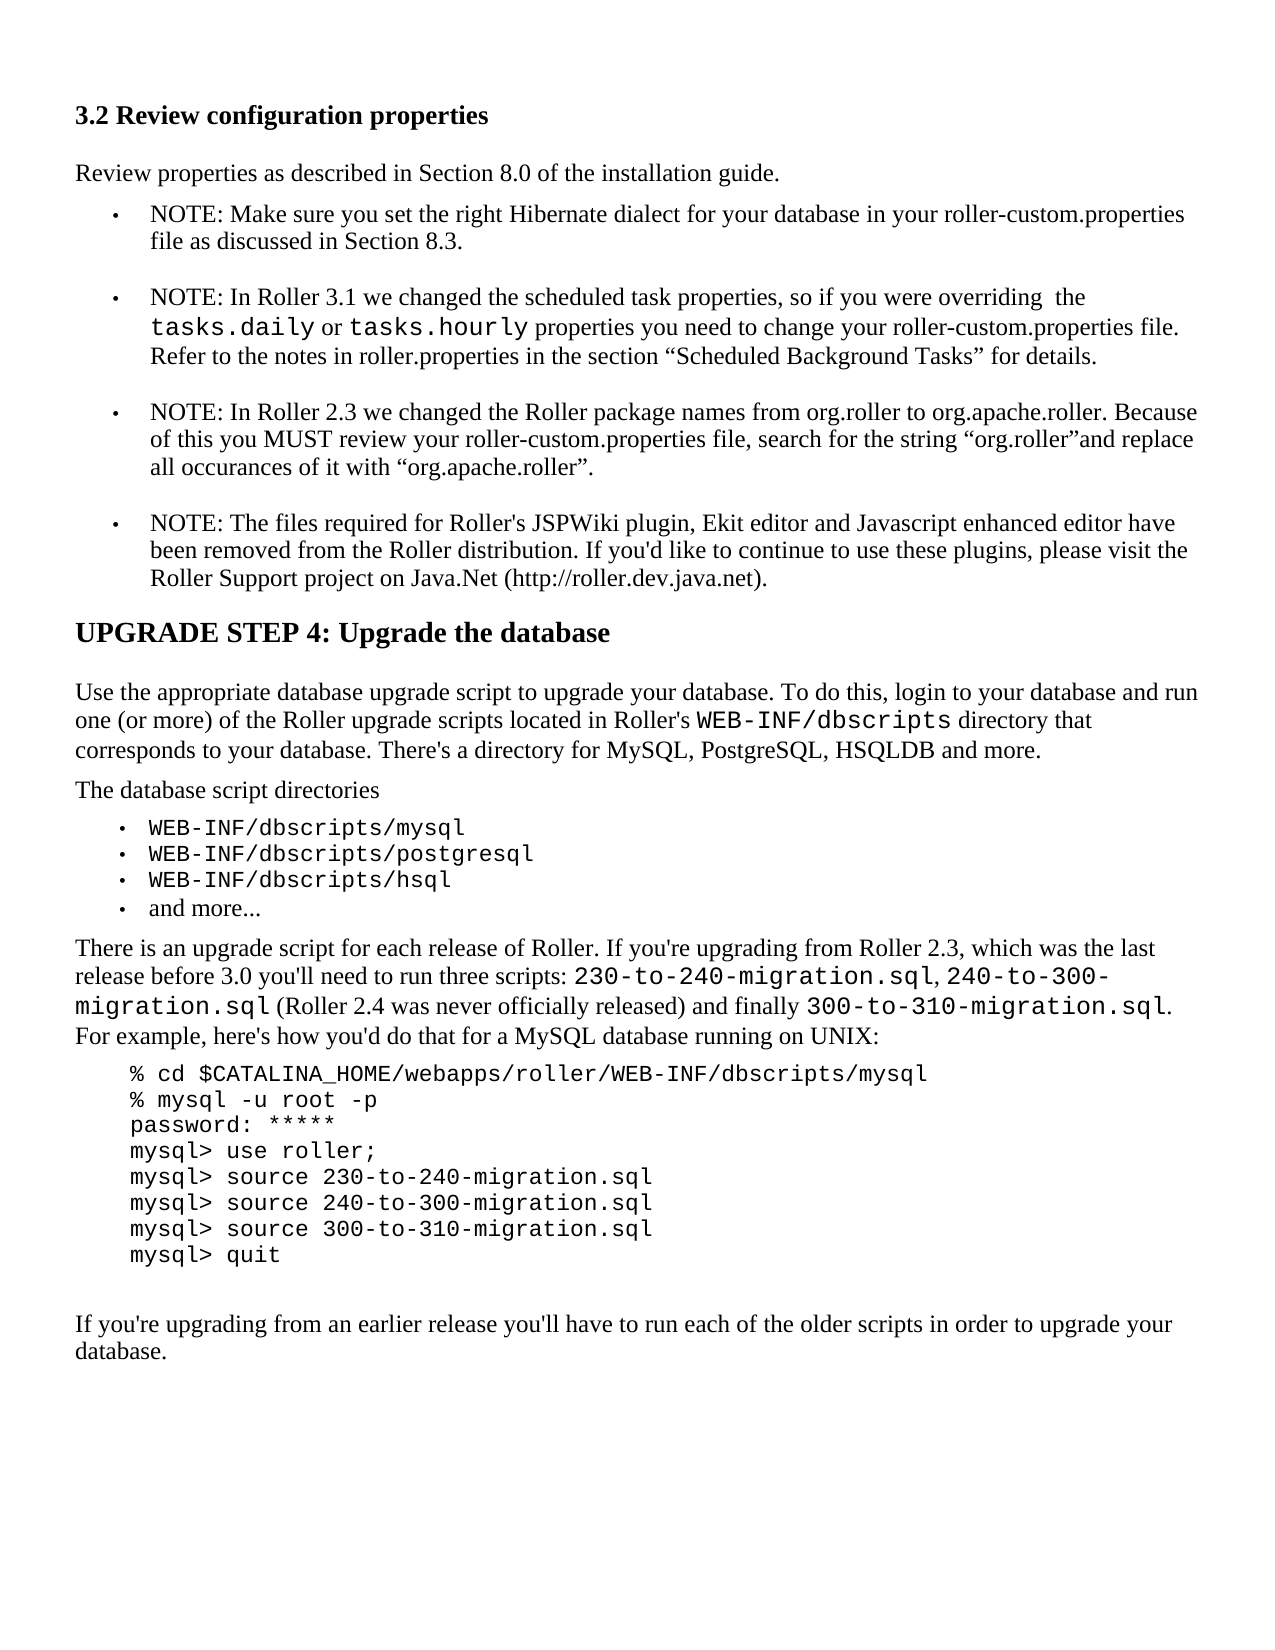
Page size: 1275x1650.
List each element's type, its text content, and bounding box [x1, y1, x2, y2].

subtitle 3.2 Review configuration properties [75, 100, 1200, 130]
text mysql> source 240-to-300-migration.sql [75, 1192, 1200, 1218]
list WEB-INF/dbscripts/hsql [119, 868, 1200, 894]
text % cd $CATALINA_HOME/webapps/roller/WEB-INF/dbscripts/mysql [75, 1062, 1200, 1088]
list WEB-INF/dbscripts/postgresql [119, 842, 1200, 868]
text mysql> source 230-to-240-migration.sql [75, 1166, 1200, 1192]
text password: ***** [75, 1114, 1200, 1140]
text Review properties as described in Section 8.0 of the installation guide. [75, 159, 1200, 187]
text Use the appropriate database upgrade script to upgrade your database. To do this, login to your database and run one (or more) of the Roller upgrade scripts located in Roller's WEB-INF/dbscripts directory that corresponds to your database. There's a directory for MySQL, PostgreSQL, HSQLDB and more. [75, 678, 1200, 764]
text mysql> use roller; [75, 1140, 1200, 1166]
text mysql> quit [75, 1243, 1200, 1269]
text There is an upgrade script for each release of Roller. If you're upgrading from Roller 2.3, which was the last release before 3.0 you'll need to run three scripts: 230-to-240-migration.sql, 240-to-300-migration.sql (Roller 2.4 was never officially released) and finally 300-to-310-migration.sql. For example, here's how you'd do that for a MySQL database running on UNIX: [75, 934, 1200, 1049]
text The database script directories [75, 776, 1200, 804]
subtitle UPGRADE STEP 4: Upgrade the database [75, 617, 1200, 649]
list NOTE: In Roller 2.3 we changed the Roller package names from org.roller to org.apache.roller. Because of this you MUST review your roller-custom.properties file, search for the string “org.roller”and replace all occurances of it with “org.apache.roller”. [112, 398, 1200, 481]
list and more... [119, 894, 1200, 922]
text If you're upgrading from an earlier release you'll have to run each of the older scripts in order to upgrade your database. [75, 1310, 1200, 1365]
list NOTE: In Roller 3.1 we changed the scheduled task properties, so if you were overriding the tasks.daily or tasks.hourly properties you need to change your roller-custom.properties file. Refer to the notes in roller.properties in the section “Scheduled Background Tasks” for details. [112, 283, 1200, 370]
text % mysql -u root -p [75, 1088, 1200, 1114]
list NOTE: Make sure you set the right Hibernate dialect for your database in your roller-custom.properties file as discussed in Section 8.3. [112, 200, 1200, 255]
list WEB-INF/dbscripts/mysql [119, 816, 1200, 842]
text mysql> source 300-to-310-migration.sql [75, 1218, 1200, 1243]
list NOTE: The files required for Roller's JSPWiki plugin, Ekit editor and Javascript enhanced editor have been removed from the Roller distribution. If you'd like to continue to use these plugins, please visit the Roller Support project on Java.Net (http://roller.dev.java.net). [112, 509, 1200, 592]
